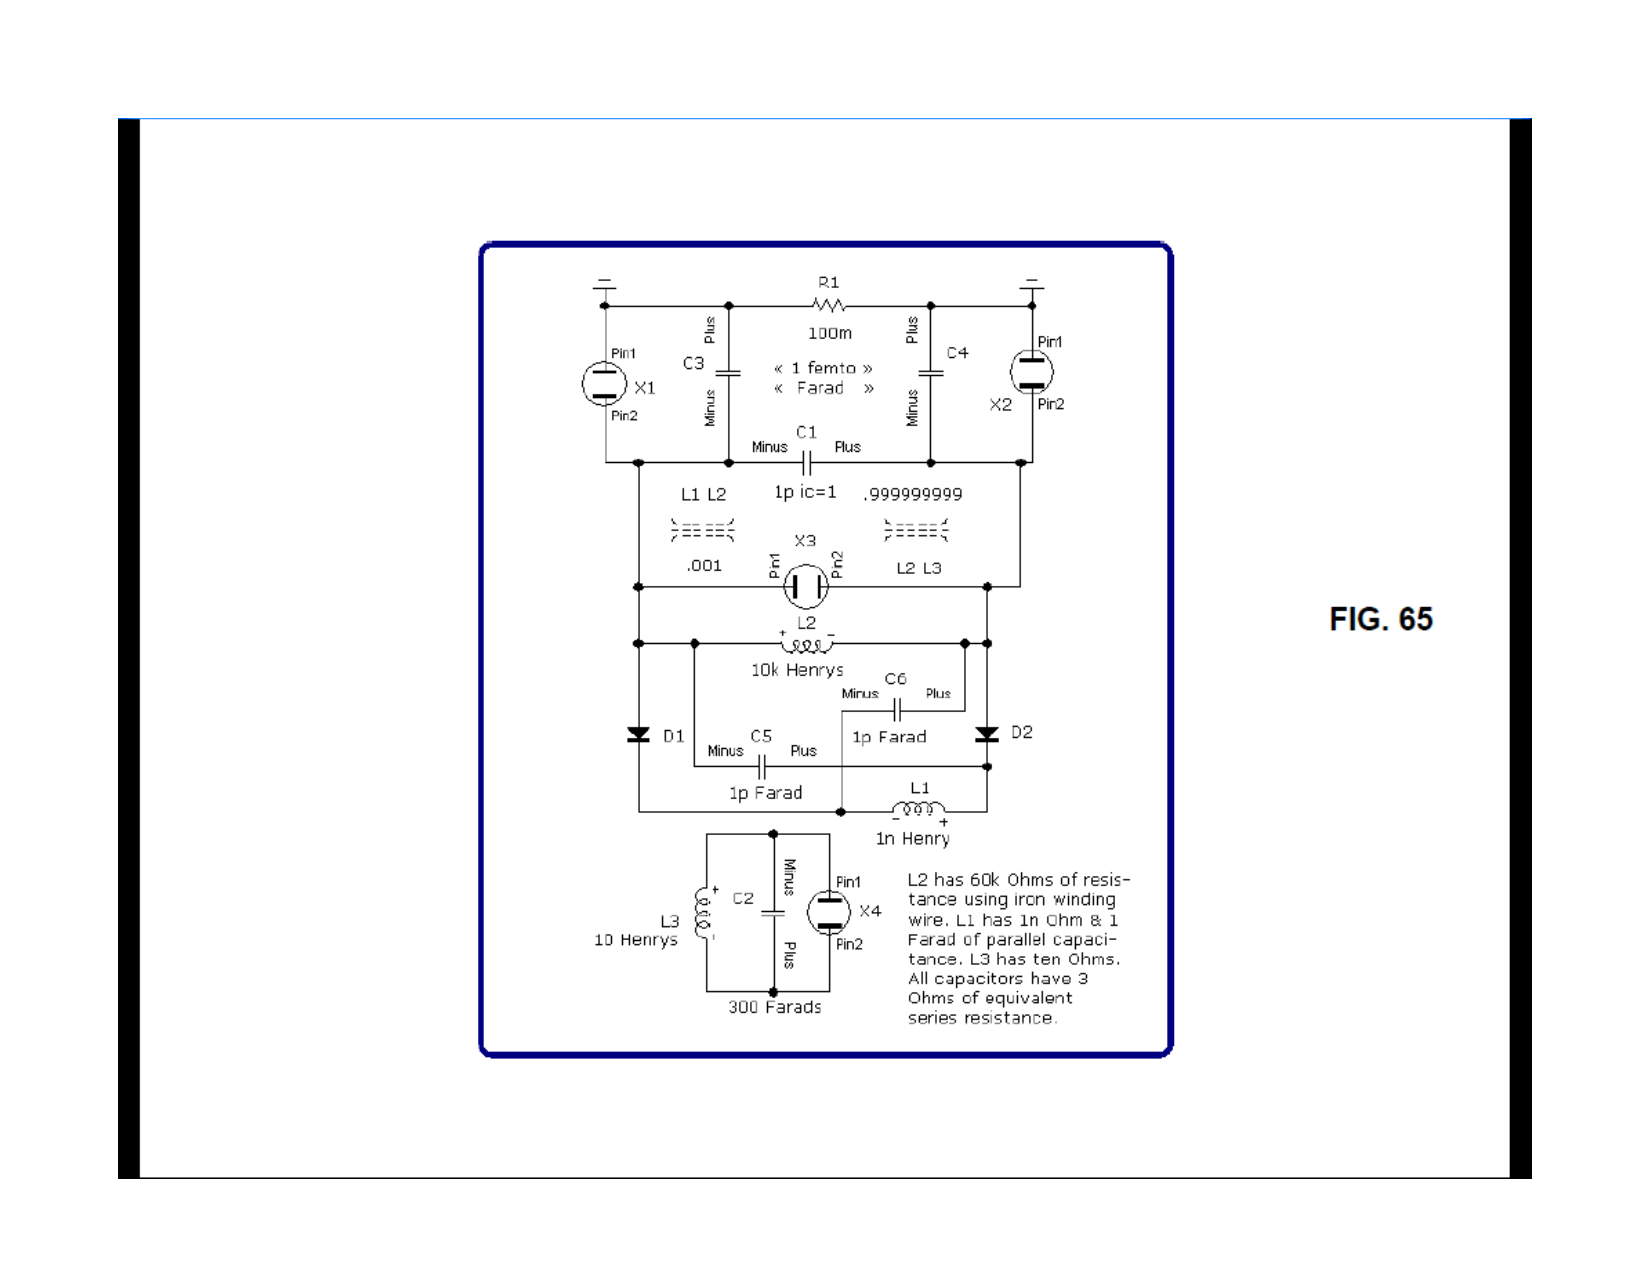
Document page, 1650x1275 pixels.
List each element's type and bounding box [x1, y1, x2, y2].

picture [118, 118, 1532, 1179]
